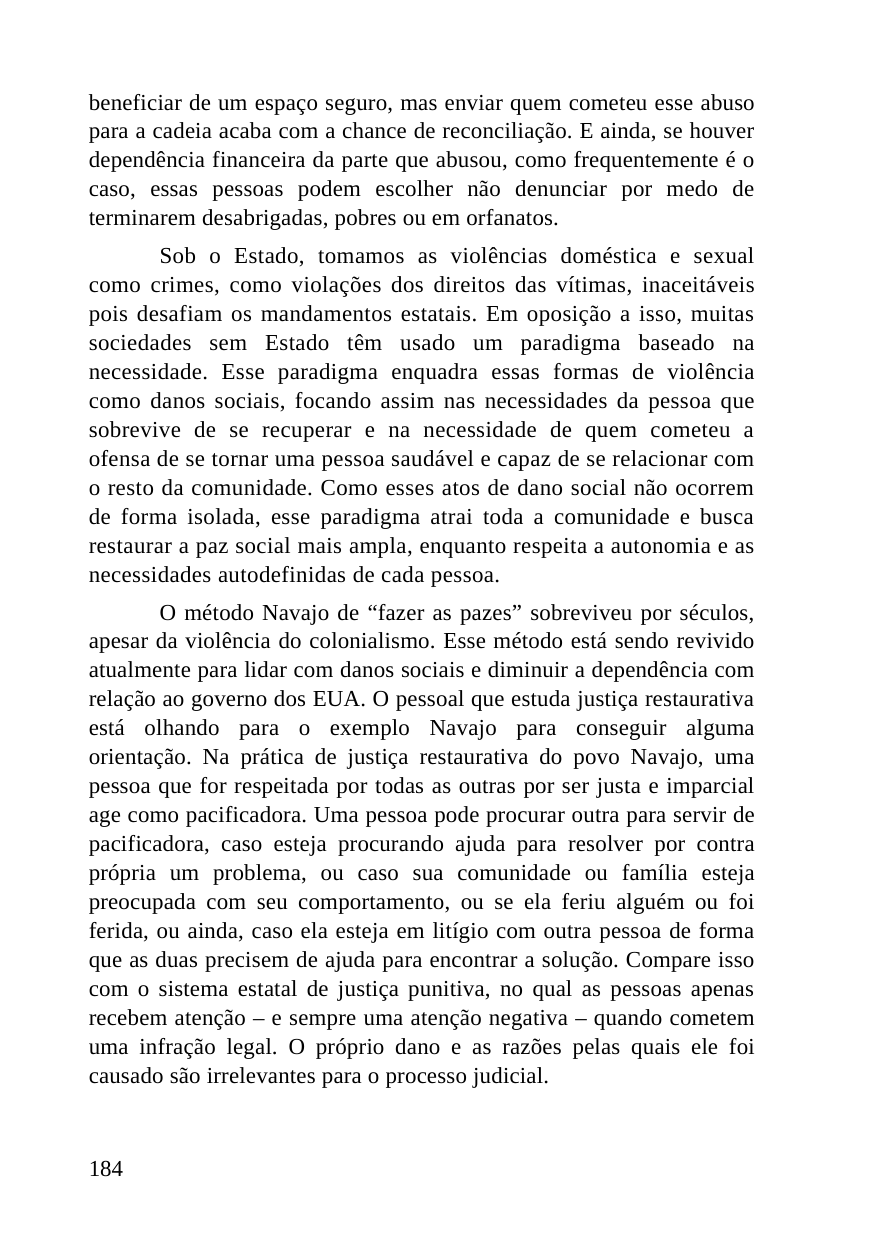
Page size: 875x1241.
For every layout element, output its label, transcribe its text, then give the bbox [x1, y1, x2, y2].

text beneficiar de um espaço seguro, mas enviar quem cometeu esse abuso para a cadeia acaba com a chance de reconciliação. E ainda, se houver dependência financeira da parte que abusou, como frequentemente é o caso, essas pessoas podem escolher não denunciar por medo de terminarem desabrigadas, pobres ou em orfanatos. [88, 88, 756, 231]
text Sob o Estado, tomamos as violências doméstica e sexual como crimes, como violações dos direitos das vítimas, inaceitáveis pois desafiam os mandamentos estatais. Em oposição a isso, muitas sociedades sem Estado têm usado um paradigma baseado na necessidade. Esse paradigma enquadra essas formas de violência como danos sociais, focando assim nas necessidades da pessoa que sobrevive de se recuperar e na necessidade de quem cometeu a ofensa de se tornar uma pessoa saudável e capaz de se relacionar com o resto da comunidade. Como esses atos de dano social não ocorrem de forma isolada, esse paradigma atrai toda a comunidade e busca restaurar a paz social mais ampla, enquanto respeita a autonomia e as necessidades autodefinidas de cada pessoa. [88, 242, 756, 587]
text O método Navajo de “fazer as pazes” sobreviveu por séculos, apesar da violência do colonialismo. Esse método está sendo revivido atualmente para lidar com danos sociais e diminuir a dependência com relação ao governo dos EUA. O pessoal que estuda justiça restaurativa está olhando para o exemplo Navajo para conseguir alguma orientação. Na prática de justiça restaurativa do povo Navajo, uma pessoa que for respeitada por todas as outras por ser justa e imparcial age como pacificadora. Uma pessoa pode procurar outra para servir de pacificadora, caso esteja procurando ajuda para resolver por contra própria um problema, ou caso sua comunidade ou família esteja preocupada com seu comportamento, ou se ela feriu alguém ou foi ferida, ou ainda, caso ela esteja em litígio com outra pessoa de forma que as duas precisem de ajuda para encontrar a solução. Compare isso com o sistema estatal de justiça punitiva, no qual as pessoas apenas recebem atenção – e sempre uma atenção negativa – quando cometem uma infração legal. O próprio dano e as razões pelas quais ele foi causado são irrelevantes para o processo judicial. [88, 598, 756, 1088]
